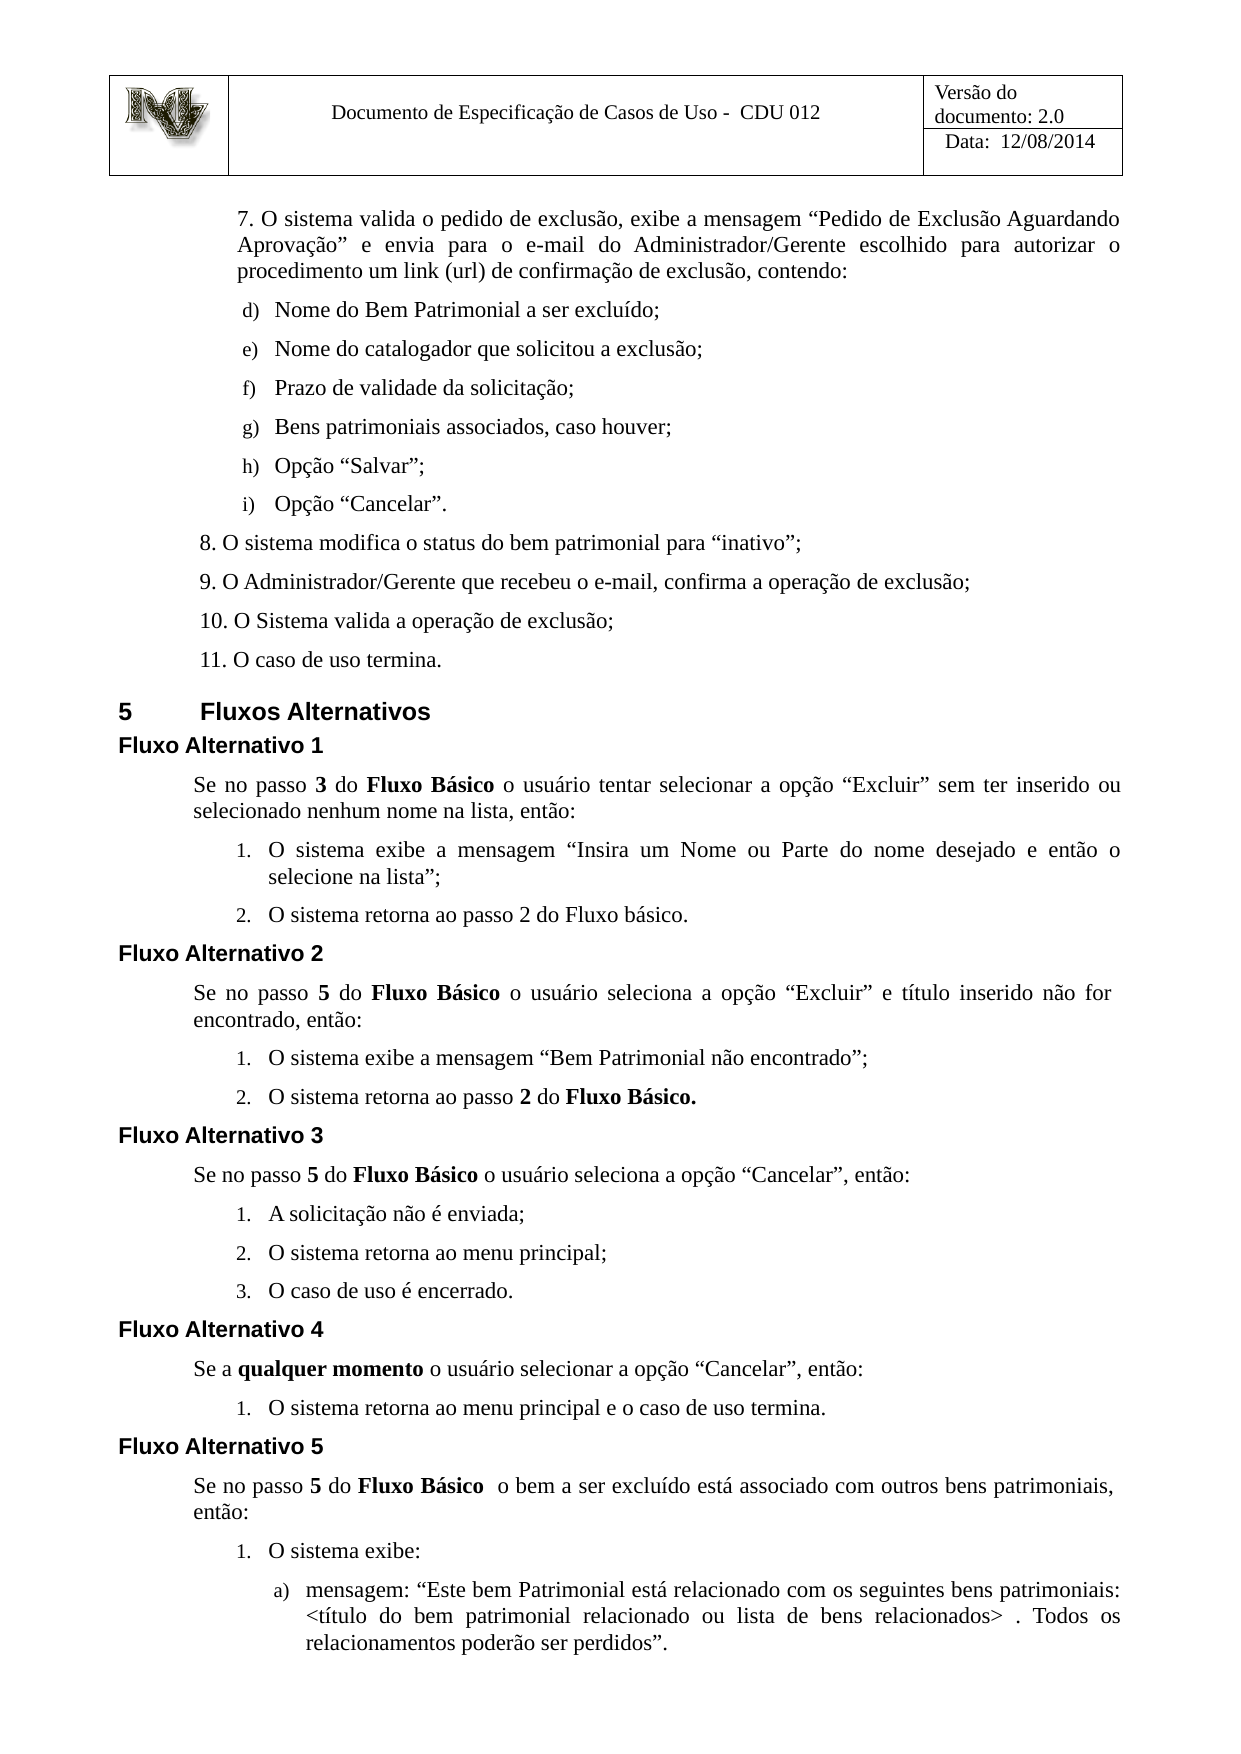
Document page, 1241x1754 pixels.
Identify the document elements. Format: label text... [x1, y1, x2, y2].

text 7. O sistema valida o pedido de exclusão, exibe a mensagem “Pedido de Exclusão Aguardando Aprovação” e envia para o e-mail do Administrador/Gerente escolhido para autorizar o procedimento um link (url) de confirmação de exclusão, contendo: [237, 205, 1122, 284]
list O sistema retorna ao passo 2 do Fluxo Básico. [231, 1083, 1122, 1110]
list Nome do catalogador que solicitou a exclusão; [237, 335, 1122, 361]
list mensagem: “Este bem Patrimonial está relacionado com os seguintes bens patrimoniais: <título do bem patrimonial relacionado ou lista de bens relacionados> . Todos os relacionamentos poderão ser perdidos”. [268, 1576, 1122, 1655]
list O sistema exibe: [231, 1537, 1122, 1563]
list O sistema retorna ao passo 2 do Fluxo básico. [231, 902, 1122, 928]
text Se no passo 5 do Fluxo Básico o usuário seleciona a opção “Excluir” e título inserido não for encontrado, então: [118, 979, 1122, 1032]
list O sistema exibe a mensagem “Insira um Nome ou Parte do nome desejado e então o selecione na lista”; [231, 836, 1122, 889]
text Se no passo 5 do Fluxo Básico o bem a ser excluído está associado com outros bens patrimoniais, então: [118, 1472, 1122, 1524]
text Fluxo Alternativo 2 [118, 940, 1122, 967]
subtitle Fluxos Alternativos [118, 697, 1122, 726]
list O sistema exibe a mensagem “Bem Patrimonial não encontrado”; [231, 1044, 1122, 1071]
list O caso de uso é encerrado. [231, 1278, 1122, 1304]
list Opção “Cancelar”. [237, 491, 1122, 517]
text Fluxo Alternativo 4 [118, 1316, 1122, 1343]
text Fluxo Alternativo 5 [118, 1433, 1122, 1459]
text 9. O Administrador/Gerente que recebeu o e-mail, confirma a operação de exclusão; [199, 568, 1122, 594]
list Prazo de validade da solicitação; [237, 374, 1122, 400]
list Opção “Salvar”; [237, 452, 1122, 478]
list Nome do Bem Patrimonial a ser excluído; [237, 296, 1122, 323]
text 11. O caso de uso termina. [199, 646, 1122, 672]
text 8. O sistema modifica o status do bem patrimonial para “inativo”; [199, 529, 1122, 556]
text Fluxo Alternativo 3 [118, 1122, 1122, 1148]
text Se no passo 5 do Fluxo Básico o usuário seleciona a opção “Cancelar”, então: [118, 1161, 1122, 1187]
text 10. O Sistema valida a operação de exclusão; [199, 607, 1122, 633]
list A solicitação não é enviada; [231, 1200, 1122, 1226]
text Se a qualquer momento o usuário selecionar a opção “Cancelar”, então: [118, 1355, 1122, 1382]
text Fluxo Alternativo 1 [118, 732, 1122, 759]
list O sistema retorna ao menu principal e o caso de uso termina. [231, 1394, 1122, 1421]
list Bens patrimoniais associados, caso houver; [237, 413, 1122, 439]
text Se no passo 3 do Fluxo Básico o usuário tentar selecionar a opção “Excluir” sem ter inserido ou selecionado nenhum nome na lista, então: [193, 771, 1122, 824]
list O sistema retorna ao menu principal; [231, 1239, 1122, 1265]
